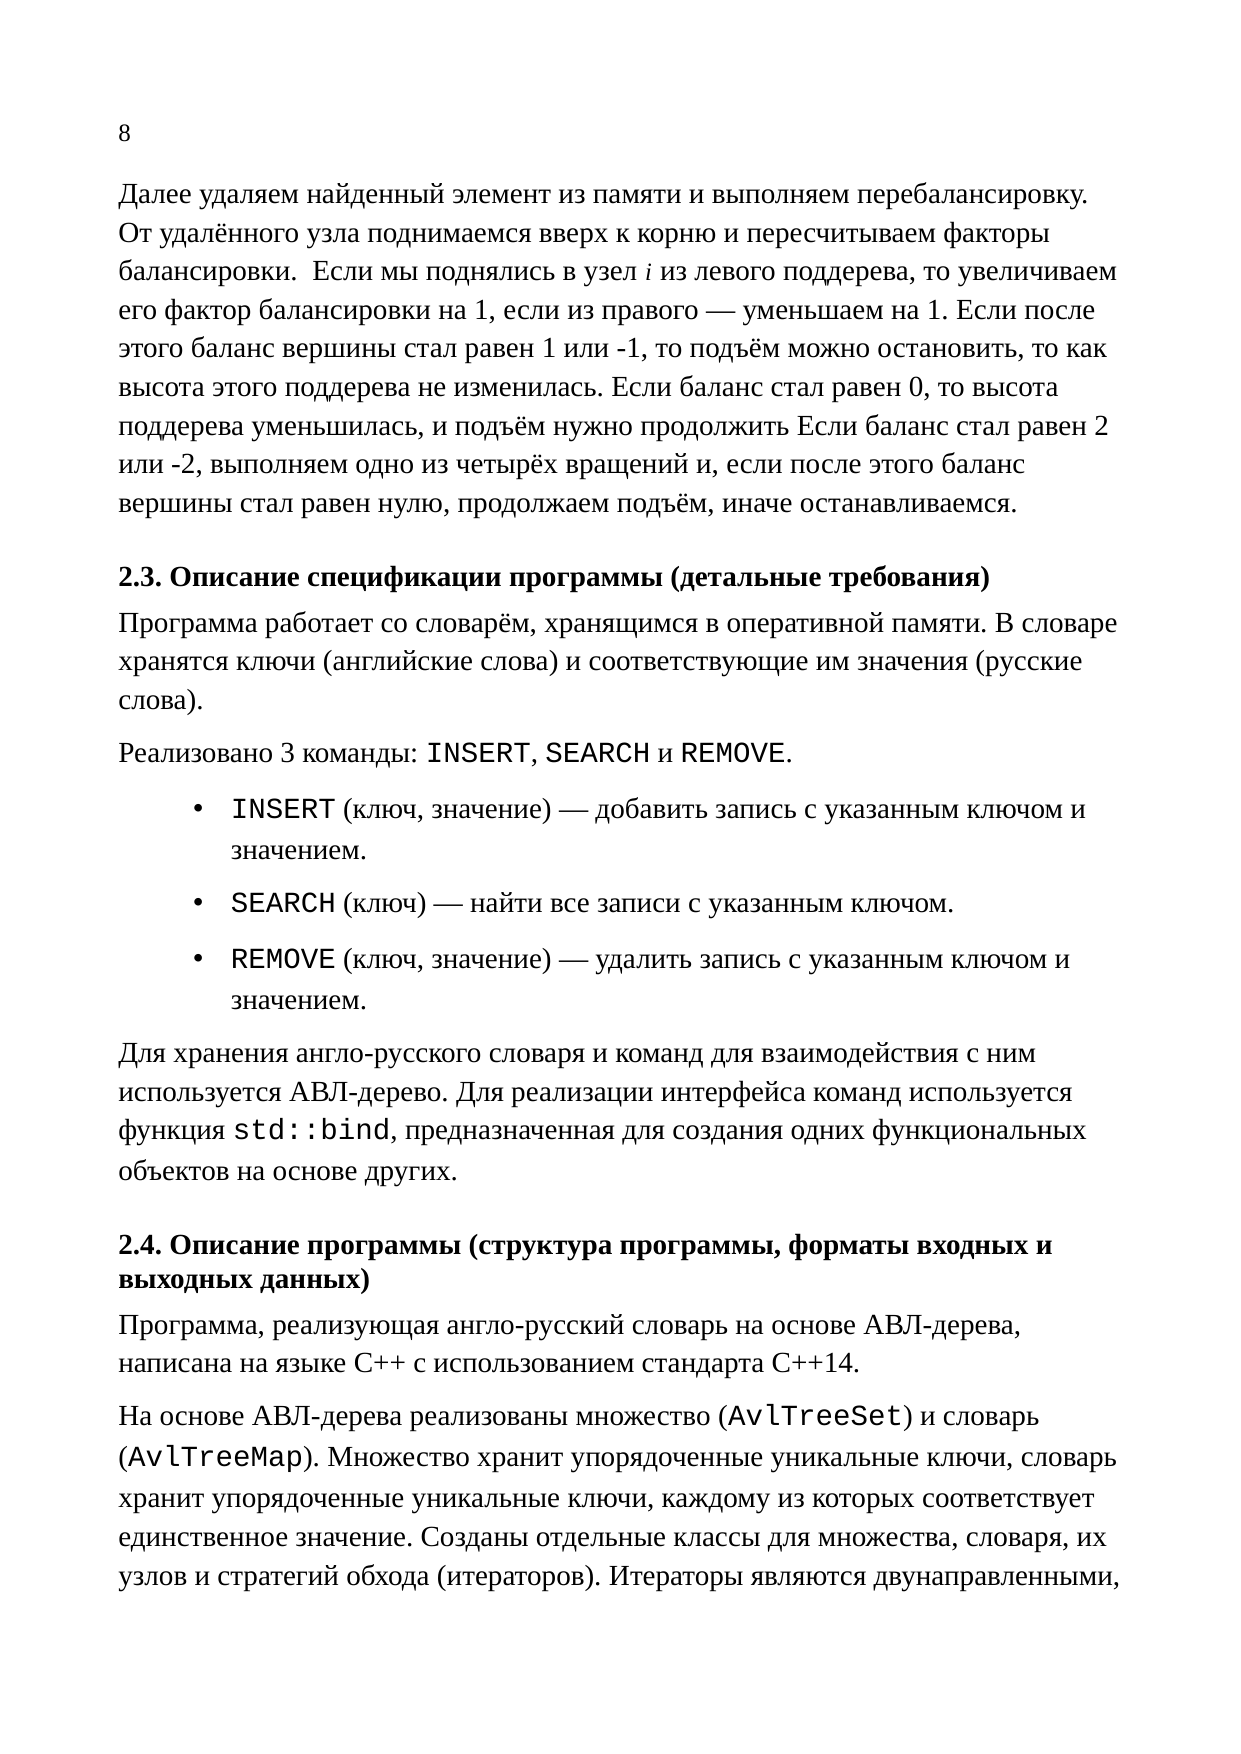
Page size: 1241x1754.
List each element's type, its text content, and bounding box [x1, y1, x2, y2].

text Программа работает со словарём, хранящимся в оперативной памяти. В словаре хранятся ключи (английские слова) и соответствующие им значения (русские слова). [118, 605, 1122, 715]
list INSERT (ключ, значение) — добавить запись с указанным ключом и значением. [193, 791, 1122, 865]
text Реализовано 3 команды: INSERT, SEARCH и REMOVE. [118, 735, 1122, 771]
text Далее удаляем найденный элемент из памяти и выполняем перебалансировку. От удалённого узла поднимаемся вверх к корню и пересчитываем факторы балансировки. Если мы поднялись в узел из левого поддерева, то увеличиваем его фактор балансировки на 1, если из правого — уменьшаем на 1. Если после этого баланс вершины стал равен 1 или -1, то подъём можно остановить, то как высота этого поддерева не изменилась. Если баланс стал равен 0, то высота поддерева уменьшилась, и подъём нужно продолжить Если баланс стал равен 2 или -2, выполняем одно из четырёх вращений и, если после этого баланс вершины стал равен нулю, продолжаем подъём, иначе останавливаемся. [118, 176, 1122, 518]
list SEARCH (ключ) — найти все записи с указанным ключом. [193, 885, 1122, 921]
list REMOVE (ключ, значение) — удалить запись с указанным ключом и значением. [193, 941, 1122, 1016]
subtitle 2.4. Описание программы (структура программы, форматы входных и выходных данных) [118, 1227, 1122, 1294]
text Для хранения англо-русского словаря и команд для взаимодействия с ним используется АВЛ-дерево. Для реализации интерфейса команд используется функция std::bind, предназначенная для создания одних функциональных объектов на основе других. [118, 1035, 1122, 1187]
text Программа, реализующая англо-русский словарь на основе АВЛ-дерева, написана на языке C++ с использованием стандарта C++14. [118, 1307, 1122, 1379]
subtitle 2.3. Описание спецификации программы (детальные требования) [118, 559, 1122, 592]
text На основе АВЛ-дерева реализованы множество (AvlTreeSet) и словарь (AvlTreeMap). Множество хранит упорядоченные уникальные ключи, словарь хранит упорядоченные уникальные ключи, каждому из которых соответствует единственное значение. Созданы отдельные классы для множества, словаря, их узлов и стратегий обхода (итераторов). Итераторы являются двунаправленными, [118, 1398, 1122, 1591]
